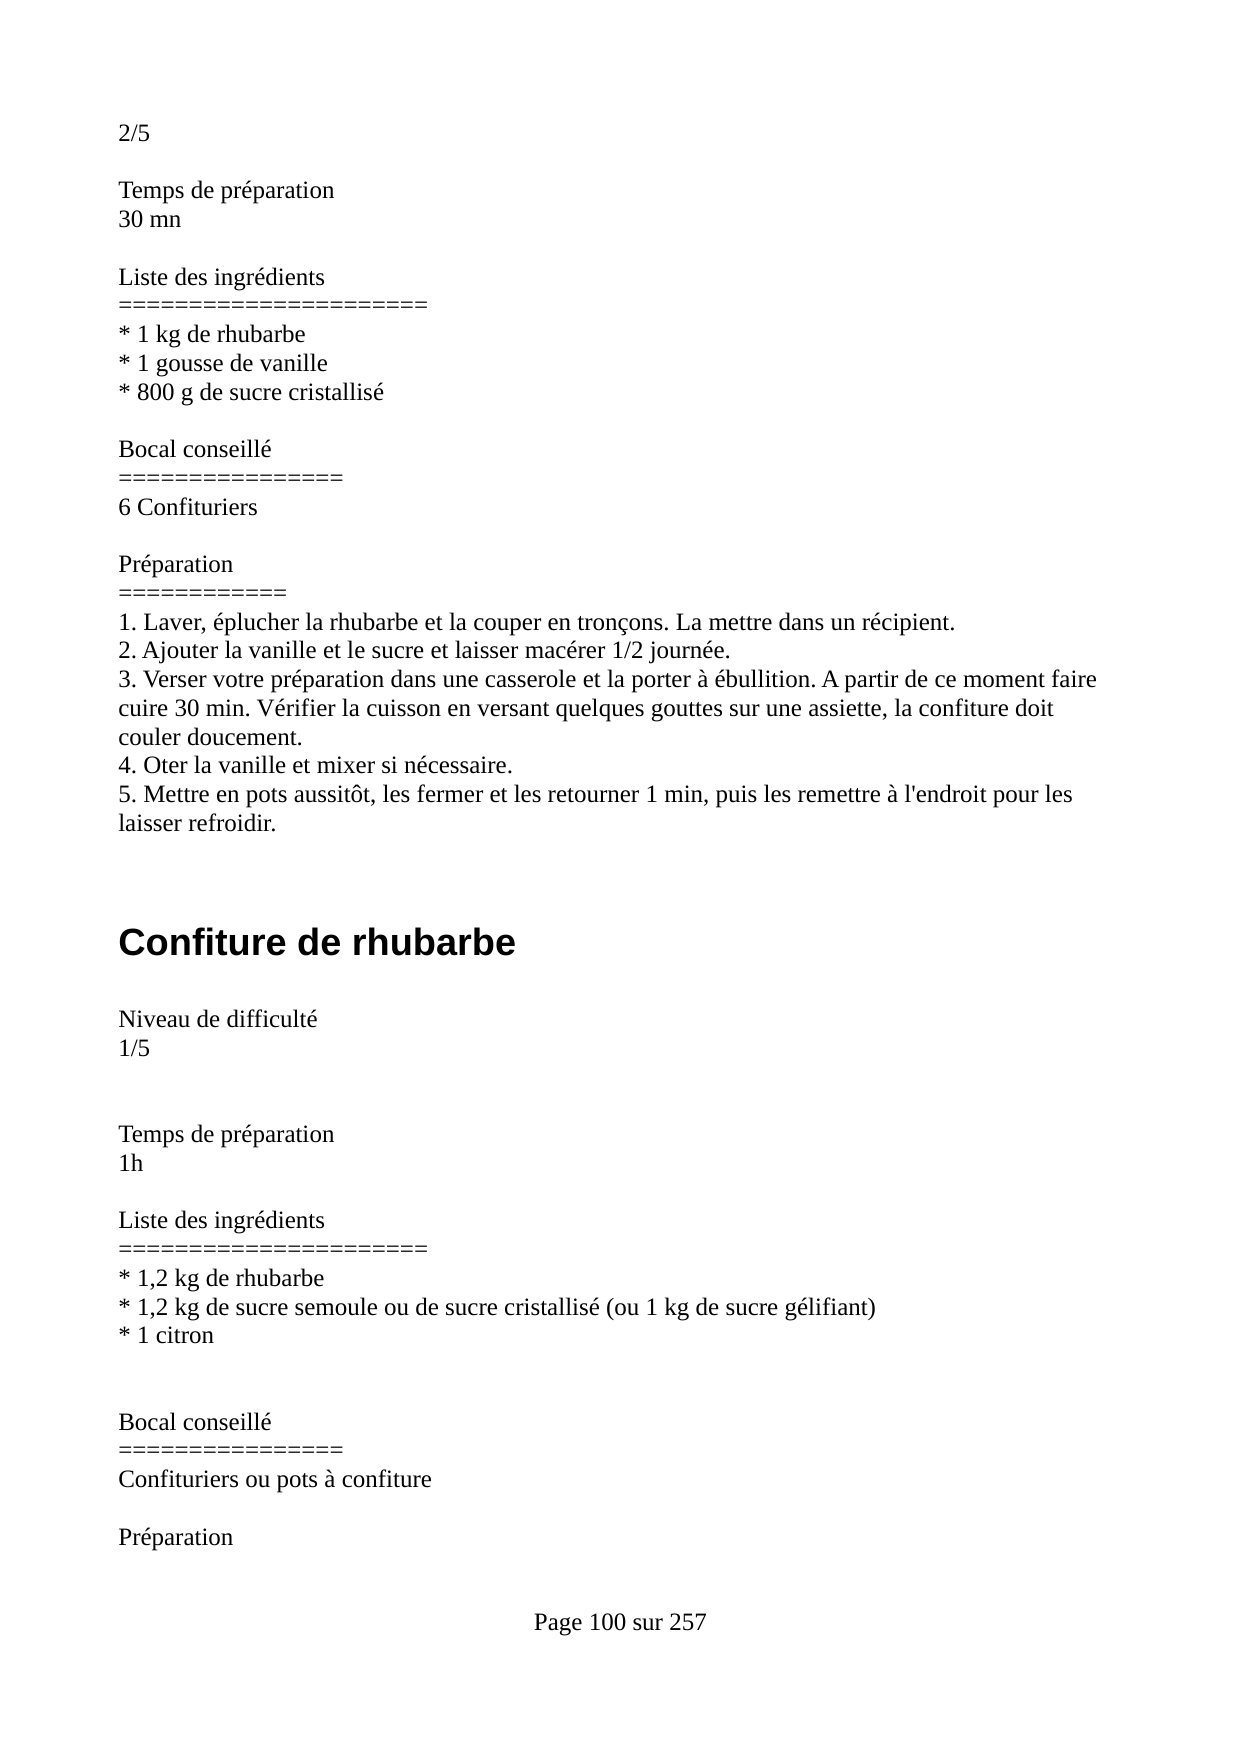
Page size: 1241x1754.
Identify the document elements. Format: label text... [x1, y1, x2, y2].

text * 1 kg de rhubarbe [118, 319, 1122, 348]
text Préparation [118, 1522, 1122, 1551]
text 3. Verser votre préparation dans une casserole et la porter à ébullition. A partir de ce moment faire cuire 30 min. Vérifier la cuisson en versant quelques gouttes sur une assiette, la confiture doit couler doucement. [118, 664, 1122, 751]
text * 1 citron [118, 1321, 1122, 1349]
text 5. Mettre en pots aussitôt, les fermer et les retourner 1 min, puis les remettre à l'endroit pour les laisser refroidir. [118, 779, 1122, 837]
text 4. Oter la vanille et mixer si nécessaire. [118, 751, 1122, 779]
text Niveau de difficulté [118, 1004, 1122, 1033]
text ====================== [118, 291, 1122, 319]
text ====================== [118, 1234, 1122, 1263]
text * 1,2 kg de sucre semoule ou de sucre cristallisé (ou 1 kg de sucre gélifiant) [118, 1292, 1122, 1321]
text 1h [118, 1148, 1122, 1177]
text * 800 g de sucre cristallisé [118, 377, 1122, 406]
text Liste des ingrédients [118, 262, 1122, 291]
text ================ [118, 463, 1122, 492]
text 6 Confituriers [118, 492, 1122, 521]
text Temps de préparation [118, 1119, 1122, 1148]
text * 1,2 kg de rhubarbe [118, 1263, 1122, 1292]
text ================ [118, 1436, 1122, 1464]
text 2/5 [118, 118, 1122, 147]
text Préparation [118, 549, 1122, 578]
text Temps de préparation [118, 176, 1122, 204]
text Liste des ingrédients [118, 1206, 1122, 1234]
text 1/5 [118, 1033, 1122, 1062]
text ============ [118, 578, 1122, 607]
text Bocal conseillé [118, 1407, 1122, 1436]
text Confituriers ou pots à confiture [118, 1464, 1122, 1493]
text * 1 gousse de vanille [118, 348, 1122, 377]
text Bocal conseillé [118, 434, 1122, 463]
text 30 mn [118, 204, 1122, 233]
text 2. Ajouter la vanille et le sucre et laisser macérer 1/2 journée. [118, 636, 1122, 664]
subtitle Confiture de rhubarbe [118, 919, 1122, 963]
text 1. Laver, éplucher la rhubarbe et la couper en tronçons. La mettre dans un récipient. [118, 607, 1122, 636]
